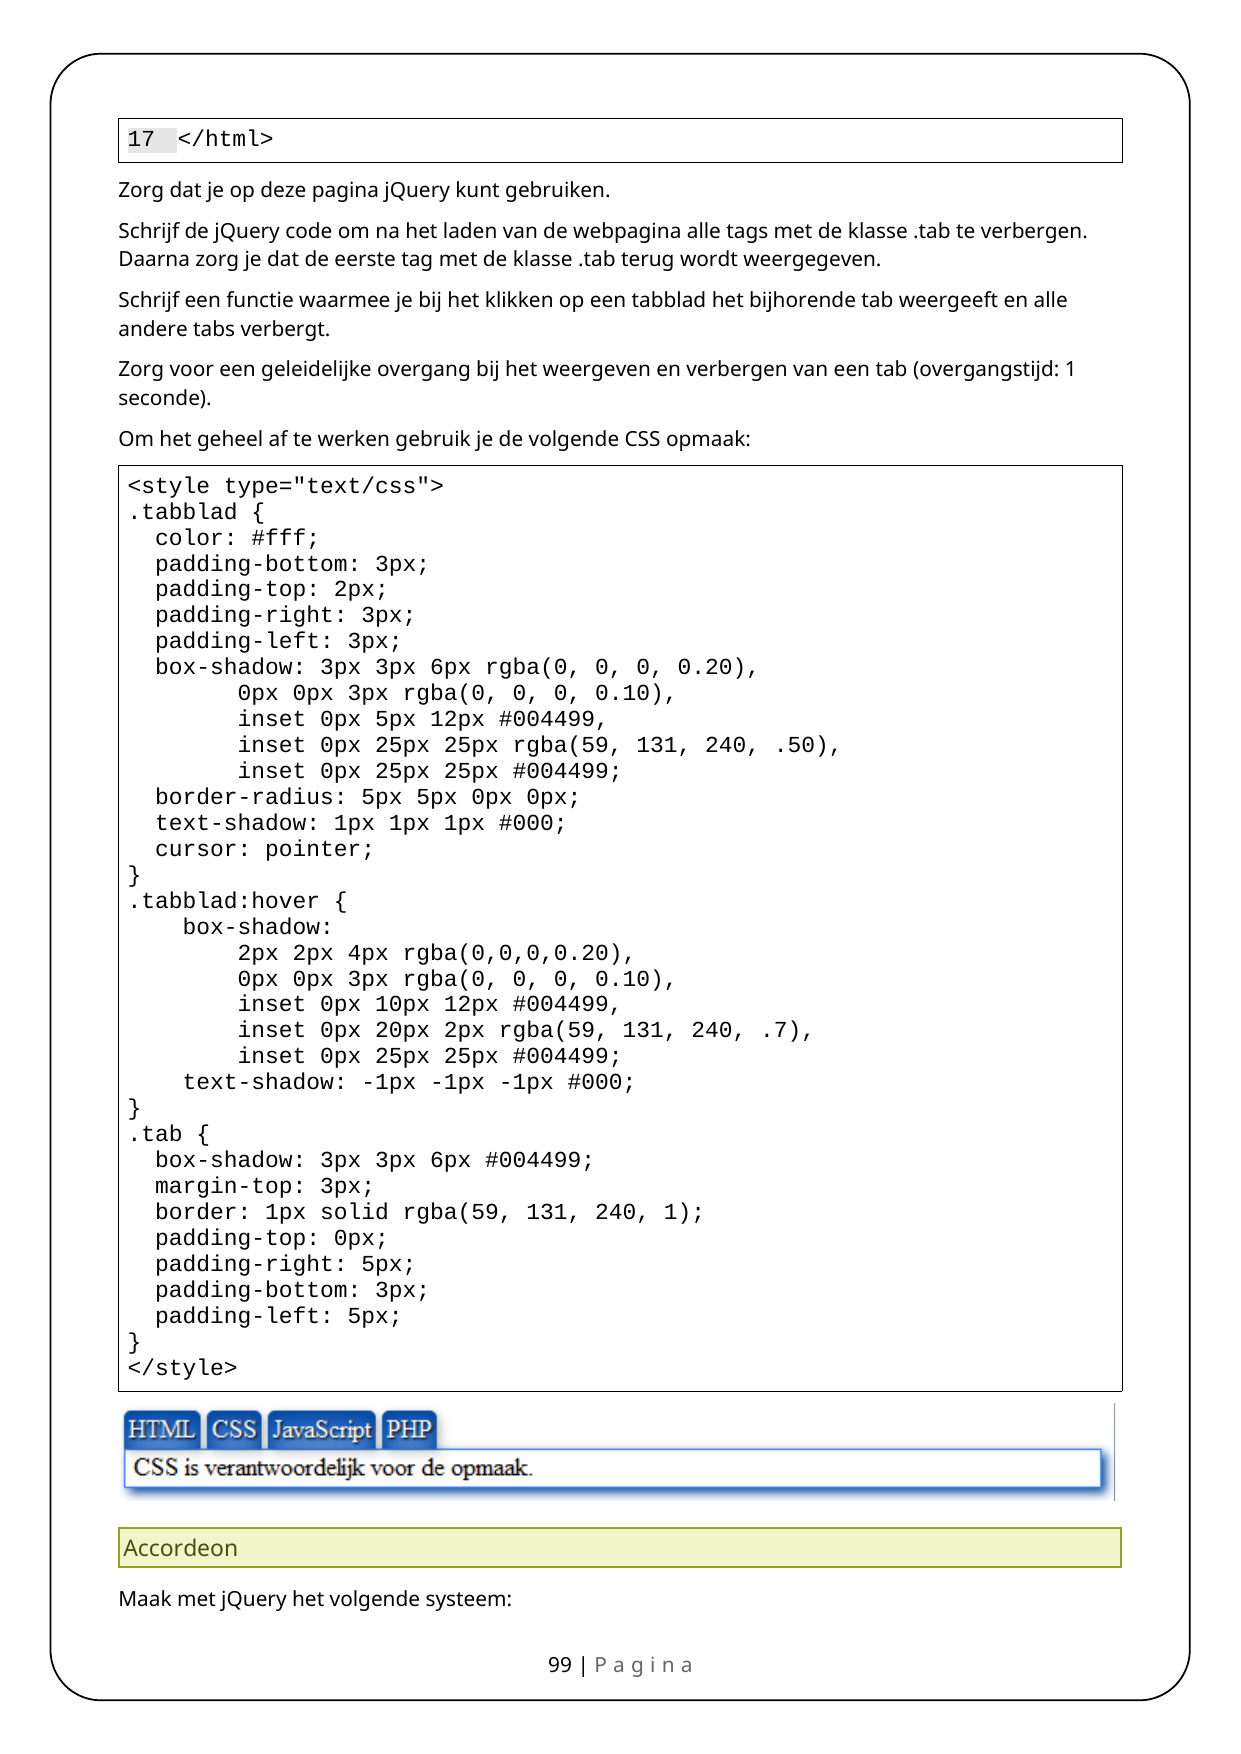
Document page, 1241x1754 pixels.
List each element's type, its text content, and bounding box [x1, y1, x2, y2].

text inset 0px 5px 12px #004499, [119, 698, 1122, 724]
text box-shadow: 3px 3px 6px #004499; [119, 1139, 1122, 1165]
text Schrijf de jQuery code om na het laden van de webpagina alle tags met de klasse .tab te verbergen. Daarna zorg je dat de eerste tag met de klasse .tab terug wordt weergegeven. [118, 216, 1122, 273]
text cursor: pointer; [119, 828, 1122, 854]
text <style type="text/css"> [119, 466, 1122, 491]
picture [118, 1403, 1116, 1501]
text inset 0px 25px 25px #004499; [119, 750, 1122, 776]
text border-radius: 5px 5px 0px 0px; [119, 776, 1122, 802]
text 2px 2px 4px rgba(0,0,0,0.20), [119, 932, 1122, 957]
text .tab { [119, 1113, 1122, 1139]
text </style> [119, 1347, 1122, 1391]
text } [119, 1087, 1122, 1113]
text } [119, 1321, 1122, 1347]
text box-shadow: [119, 906, 1122, 932]
text Schrijf een functie waarmee je bij het klikken op een tabblad het bijhorende tab weergeeft en alle andere tabs verbergt. [118, 285, 1122, 342]
text Zorg dat je op deze pagina jQuery kunt gebruiken. [118, 175, 1122, 204]
text text-shadow: -1px -1px -1px #000; [119, 1061, 1122, 1087]
text padding-top: 0px; [119, 1217, 1122, 1243]
text .tabblad { [119, 491, 1122, 517]
text 0px 0px 3px rgba(0, 0, 0, 0.10), [119, 957, 1122, 983]
text box-shadow: 3px 3px 6px rgba(0, 0, 0, 0.20), [119, 646, 1122, 672]
text Maak met jQuery het volgende systeem: [118, 1584, 1122, 1613]
text inset 0px 10px 12px #004499, [119, 983, 1122, 1009]
text Om het geheel af te werken gebruik je de volgende CSS opmaak: [118, 424, 1122, 452]
text padding-top: 2px; [119, 568, 1122, 594]
text margin-top: 3px; [119, 1165, 1122, 1191]
text color: #fff; [119, 517, 1122, 542]
text Zorg voor een geleidelijke overgang bij het weergeven en verbergen van een tab (overgangstijd: 1 seconde). [118, 354, 1122, 411]
text padding-right: 3px; [119, 594, 1122, 620]
text padding-bottom: 3px; [119, 1269, 1122, 1295]
text } [119, 854, 1122, 880]
subtitle Accordeon [120, 1529, 1120, 1566]
text padding-bottom: 3px; [119, 542, 1122, 568]
text padding-left: 3px; [119, 620, 1122, 646]
text padding-right: 5px; [119, 1243, 1122, 1269]
text border: 1px solid rgba(59, 131, 240, 1); [119, 1191, 1122, 1217]
text inset 0px 25px 25px #004499; [119, 1035, 1122, 1061]
text inset 0px 20px 2px rgba(59, 131, 240, .7), [119, 1009, 1122, 1035]
list </html> [119, 119, 1122, 162]
text .tabblad:hover { [119, 880, 1122, 906]
text inset 0px 25px 25px rgba(59, 131, 240, .50), [119, 724, 1122, 750]
text padding-left: 5px; [119, 1295, 1122, 1321]
text text-shadow: 1px 1px 1px #000; [119, 802, 1122, 828]
text 0px 0px 3px rgba(0, 0, 0, 0.10), [119, 672, 1122, 698]
